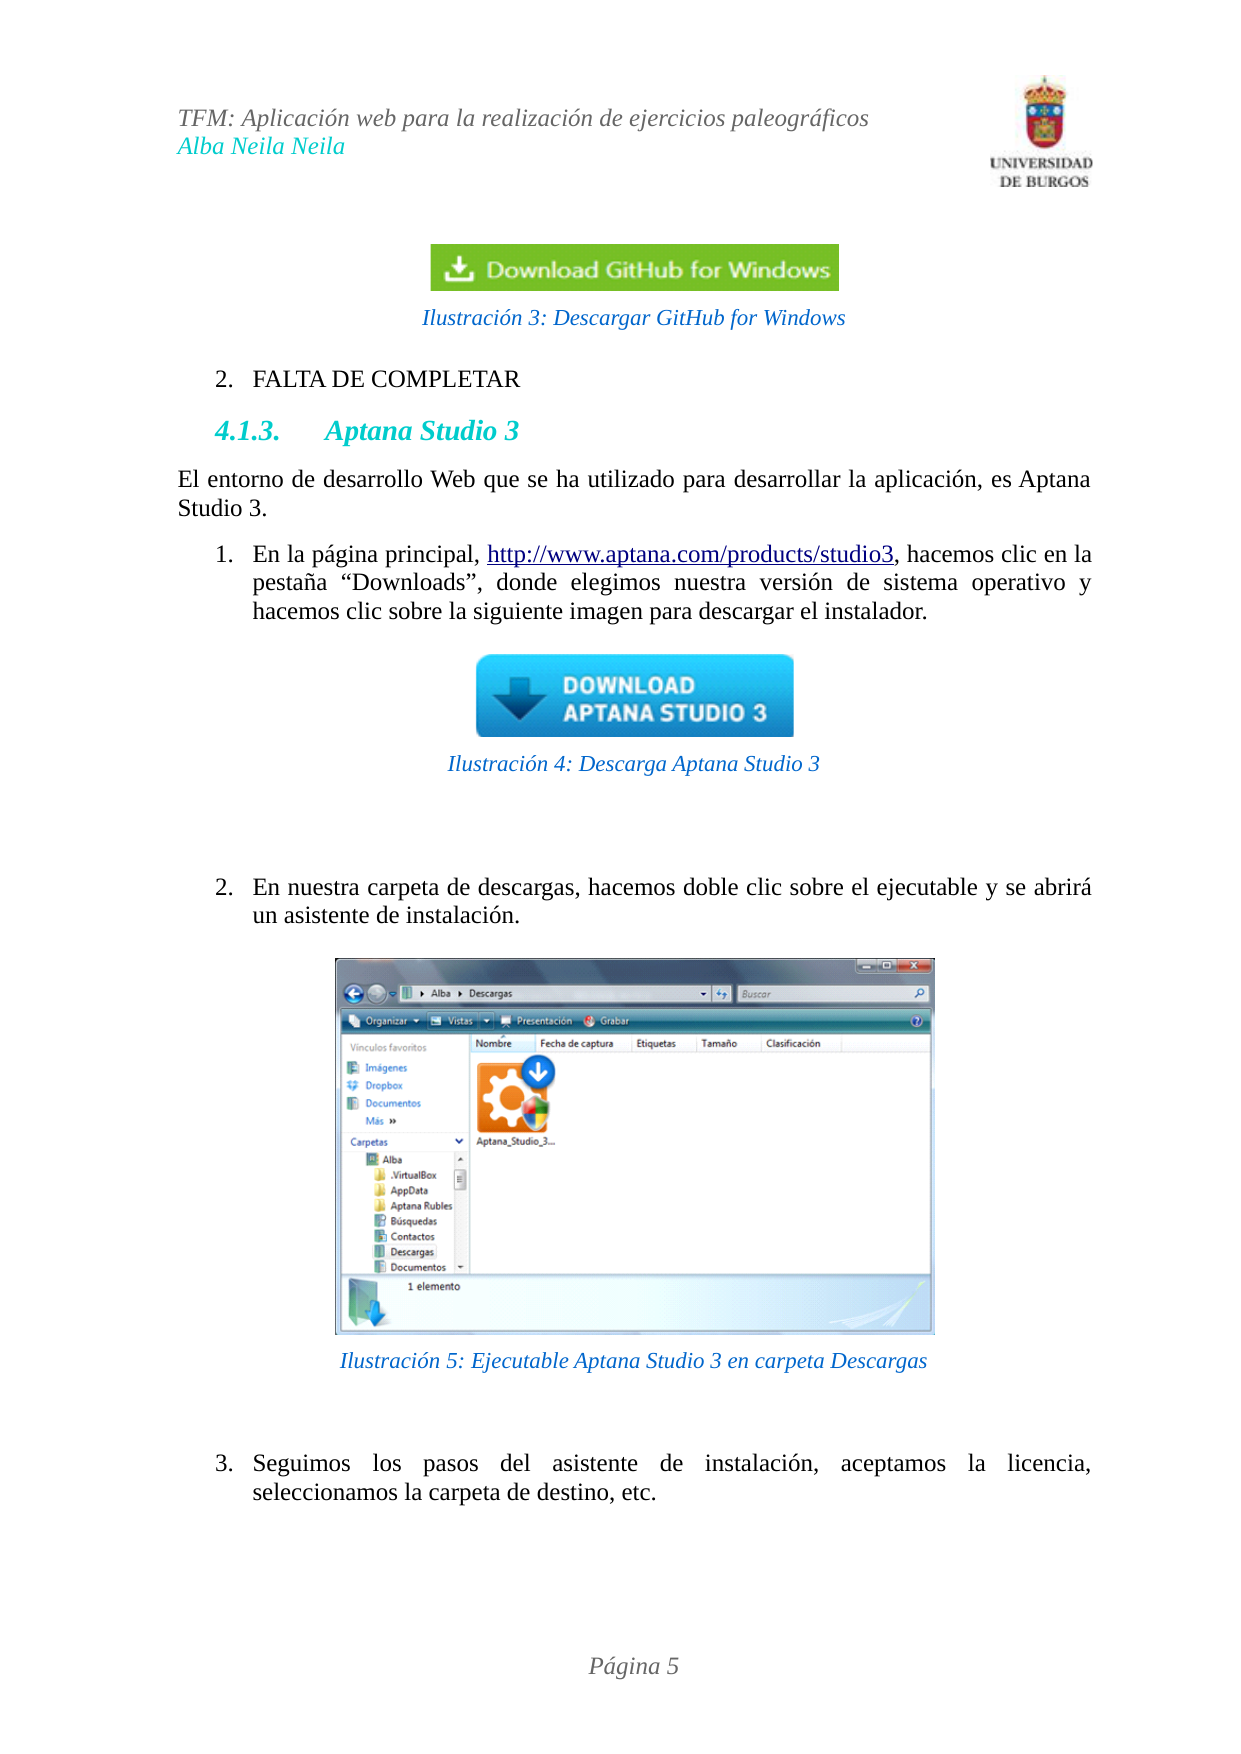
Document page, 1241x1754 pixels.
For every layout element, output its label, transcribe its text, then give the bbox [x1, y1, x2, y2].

picture [990, 75, 1093, 187]
list Ilustración 5: Ejecutable Aptana Studio 3 en carpeta Descargas [335, 1335, 935, 1374]
list FALTA DE COMPLETAR [215, 218, 1092, 393]
text El entorno de desarrollo Web que se ha utilizado para desarrollar la aplicación, es Aptana Studio 3. [177, 464, 1092, 522]
list En nuestra carpeta de descargas, hacemos doble clic sobre el ejecutable y se abrirá un asistente de instalación. [215, 872, 1092, 929]
list Seguimos los pasos del asistente de instalación, aceptamos la licencia, seleccionamos la carpeta de destino, etc. [215, 1448, 1092, 1505]
subtitle Aptana Studio 3 [215, 413, 1092, 447]
list Ilustración 3: Descargar GitHub for Windows [403, 231, 867, 330]
list En la página principal, http://www.aptana.com/products/studio3, hacemos clic en la pestaña “Downloads”, donde elegimos nuestra versión de sistema operativo y hacemos clic sobre la siguiente imagen para descargar el instalador. [215, 539, 1092, 625]
text Ilustración 4: Descarga Aptana Studio 3 [438, 654, 831, 776]
